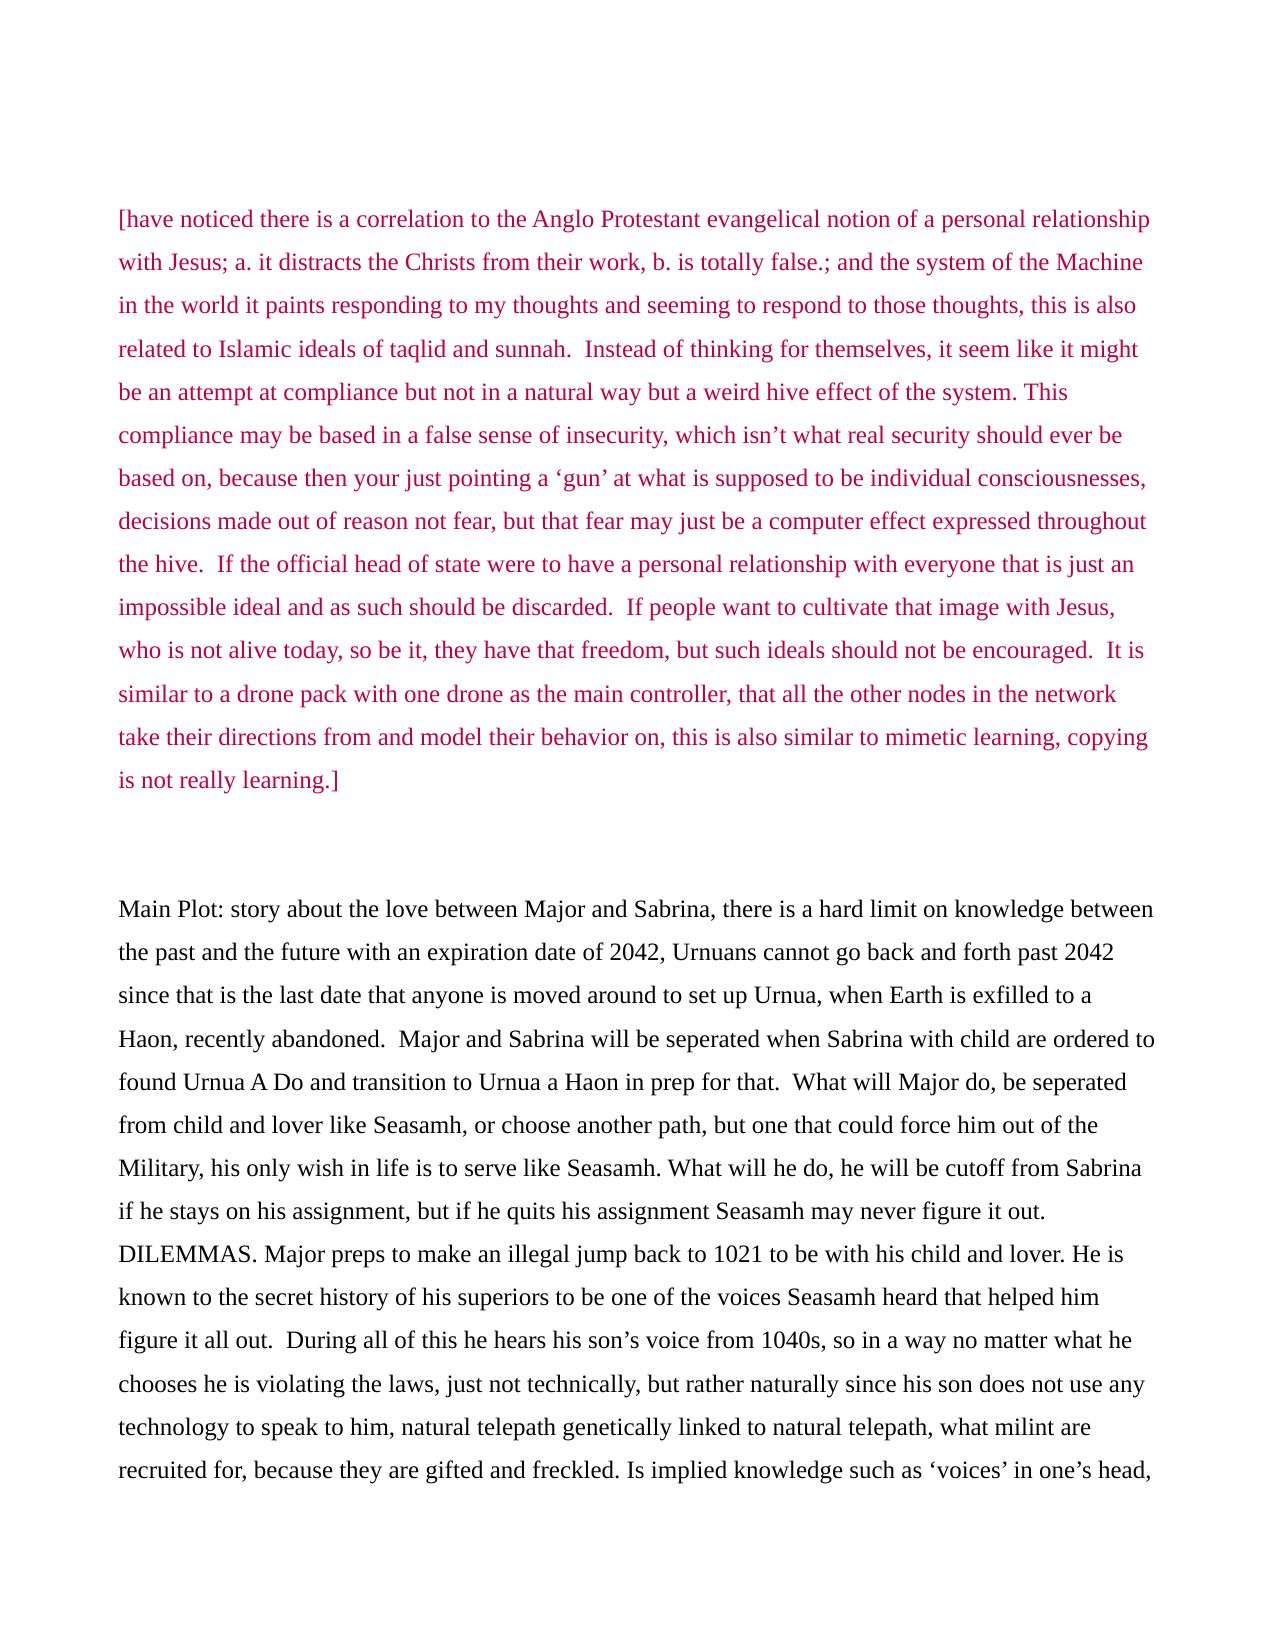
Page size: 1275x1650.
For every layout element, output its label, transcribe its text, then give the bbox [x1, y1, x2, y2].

text [have noticed there is a correlation to the Anglo Protestant evangelical notion of a personal relationship with Jesus; a. it distracts the Christs from their work, b. is totally false.; and the system of the Machine in the world it paints responding to my thoughts and seeming to respond to those thoughts, this is also related to Islamic ideals of taqlid and sunnah. Instead of thinking for themselves, it seem like it might be an attempt at compliance but not in a natural way but a weird hive effect of the system. This compliance may be based in a false sense of insecurity, which isn’t what real security should ever be based on, because then your just pointing a ‘gun’ at what is supposed to be individual consciousnesses, decisions made out of reason not fear, but that fear may just be a computer effect expressed throughout the hive. If the official head of state were to have a personal relationship with everyone that is just an impossible ideal and as such should be discarded. If people want to cultivate that image with Jesus, who is not alive today, so be it, they have that freedom, but such ideals should not be encouraged. It is similar to a drone pack with one drone as the main controller, that all the other nodes in the network take their directions from and model their behavior on, this is also similar to mimetic learning, copying is not really learning.] [118, 204, 1157, 794]
text Main Plot: story about the love between Major and Sabrina, there is a hard limit on knowledge between the past and the future with an expiration date of 2042, Urnuans cannot go back and forth past 2042 since that is the last date that anyone is moved around to set up Urnua, when Earth is exfilled to a Haon, recently abandoned. Major and Sabrina will be seperated when Sabrina with child are ordered to found Urnua A Do and transition to Urnua a Haon in prep for that. What will Major do, be seperated from child and lover like Seasamh, or choose another path, but one that could force him out of the Military, his only wish in life is to serve like Seasamh. What will he do, he will be cutoff from Sabrina if he stays on his assignment, but if he quits his assignment Seasamh may never figure it out. DILEMMAS. Major preps to make an illegal jump back to 1021 to be with his child and lover. He is known to the secret history of his superiors to be one of the voices Seasamh heard that helped him figure it all out. During all of this he hears his son’s voice from 1040s, so in a way no matter what he chooses he is violating the laws, just not technically, but rather naturally since his son does not use any technology to speak to him, natural telepath genetically linked to natural telepath, what milint are recruited for, because they are gifted and freckled. Is implied knowledge such as ‘voices’ in one’s head, [118, 894, 1157, 1484]
